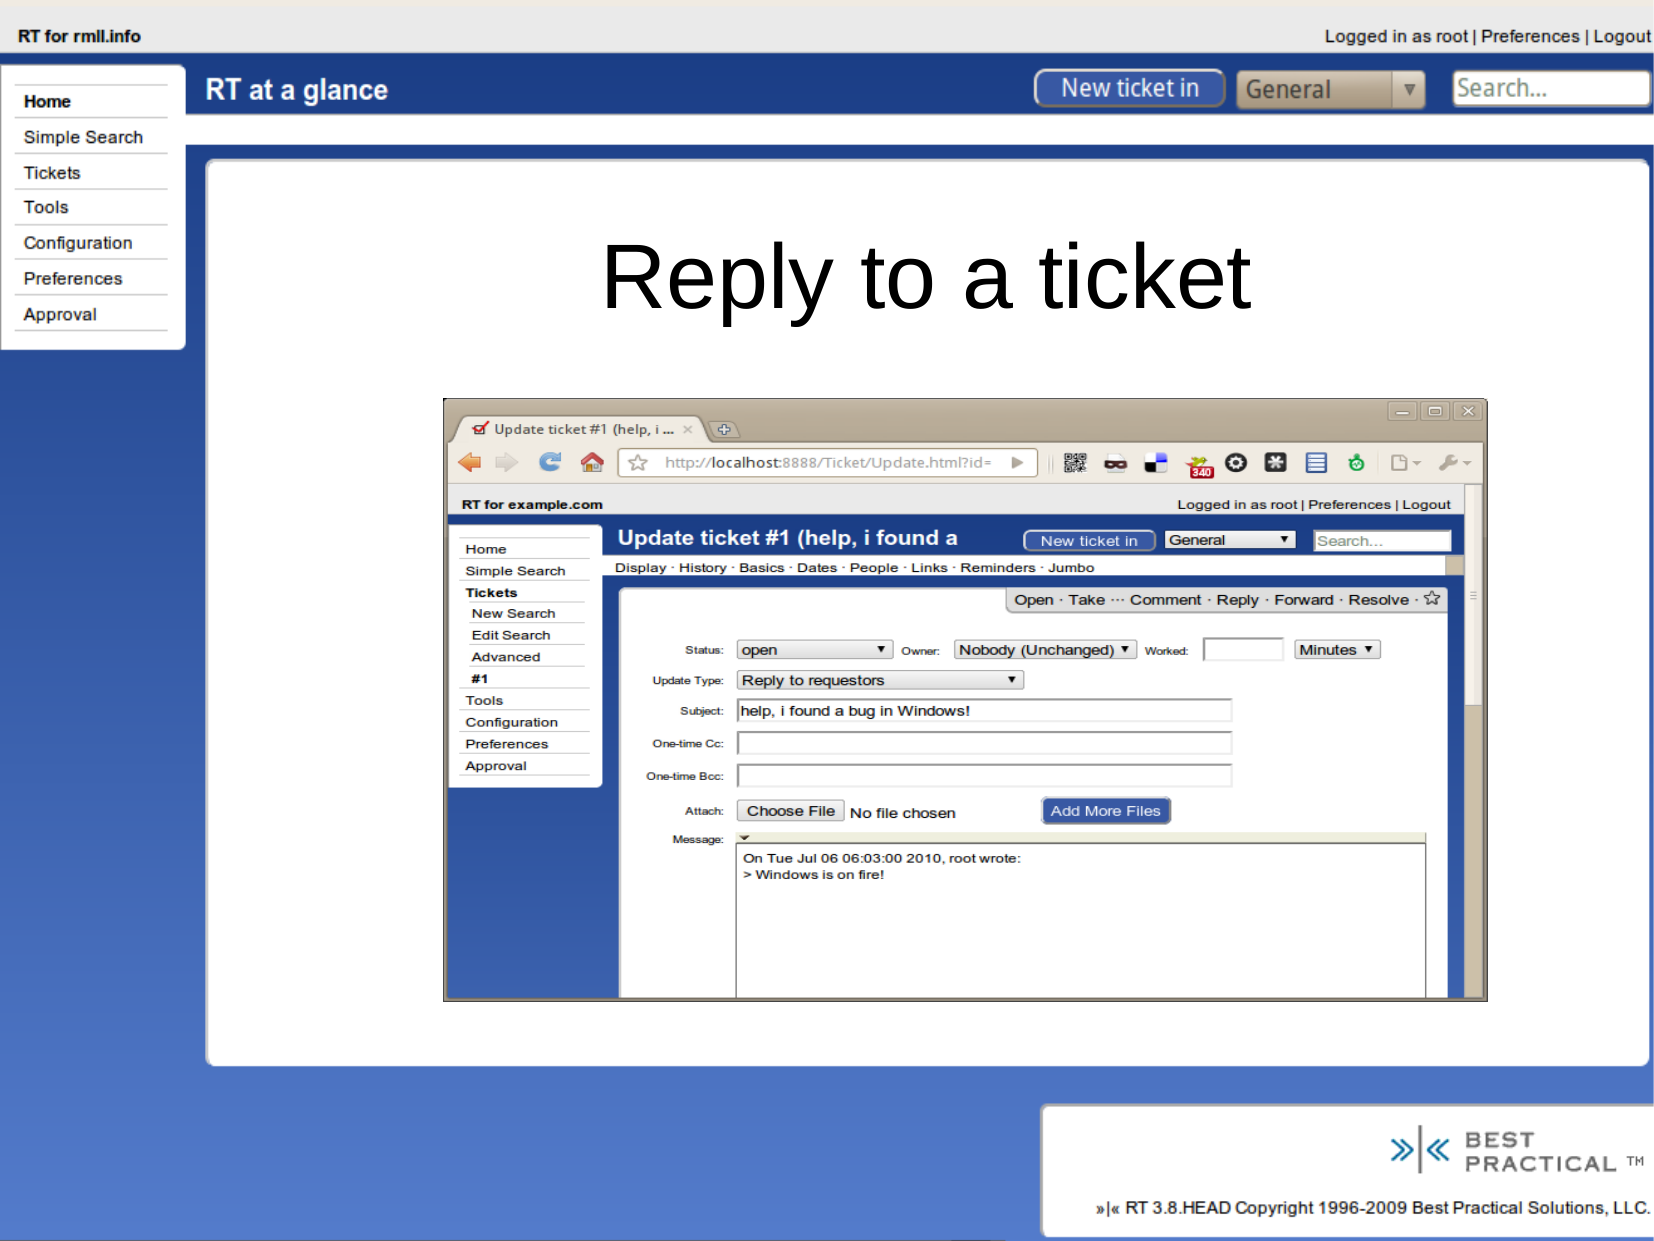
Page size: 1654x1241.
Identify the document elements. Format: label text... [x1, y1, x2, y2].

title Reply to a ticket [211, 177, 1642, 377]
picture [443, 0, 1654, 1241]
